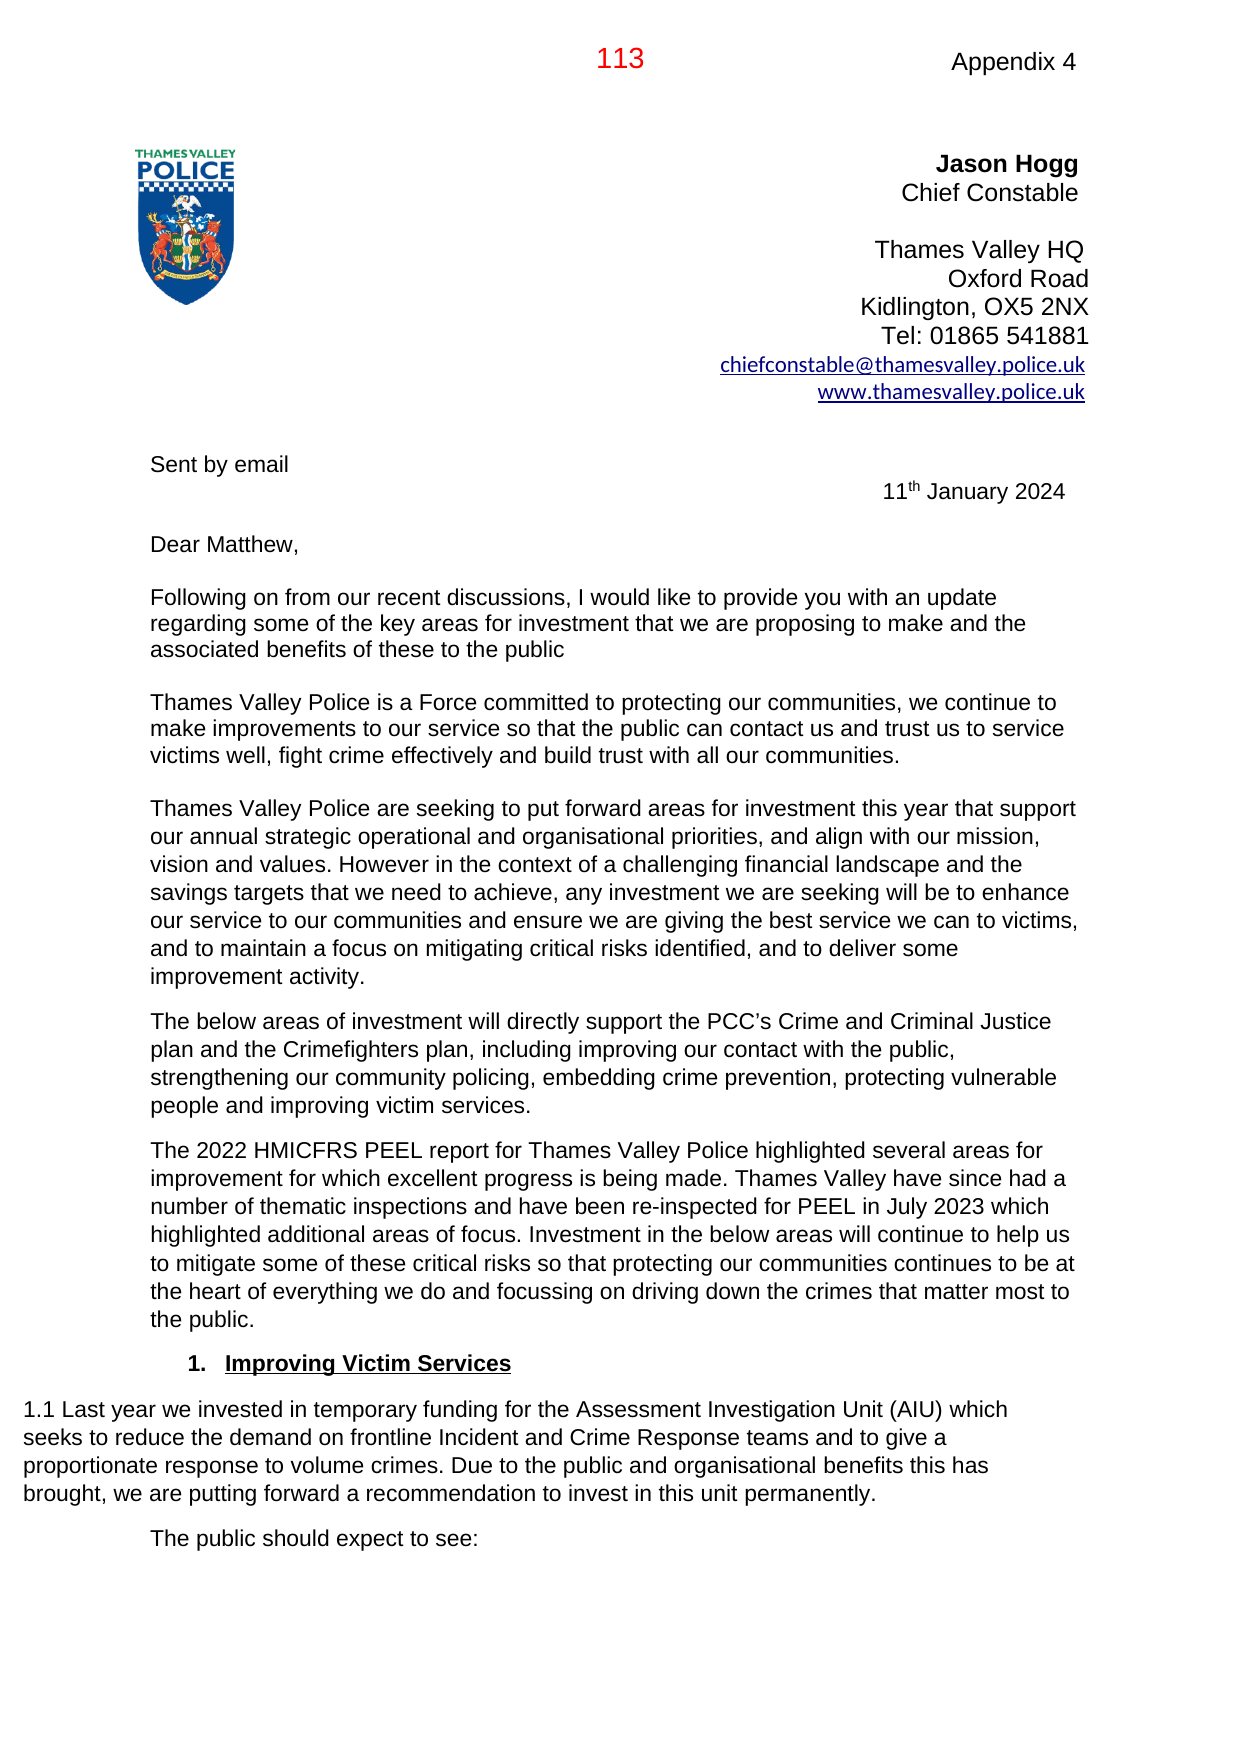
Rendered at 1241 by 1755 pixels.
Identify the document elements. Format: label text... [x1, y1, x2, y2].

text chiefconstable@thamesvalley.police.uk www.thamesvalley.police.uk [720, 350, 1230, 405]
text Thames Valley HQ [230, 235, 1084, 263]
text Sent by email [150, 452, 1230, 478]
subtitle Jason Hogg [23, 149, 1079, 178]
text Thames Valley Police is a Force committed to protecting our communities, we continue to make improvements to our service so that the public can contact us and trust us to service victims well, fight crime effectively and build trust with all our communities. [150, 689, 1067, 768]
text [23, 235, 142, 263]
text 11th January 2024 [882, 478, 1230, 504]
text Chief Constable [23, 178, 1079, 207]
list Improving Victim Services [187, 1350, 1230, 1376]
text Thames Valley Police are seeking to put forward areas for investment this year that support our annual strategic operational and organisational priorities, and align with our mission, vision and values. However in the context of a challenging financial landscape and the savings targets that we need to achieve, any investment we are seeking will be to enhance our service to our communities and ensure we are giving the best service we can to victims, and to maintain a focus on mitigating critical risks identified, and to deliver some improvement activity. [150, 794, 1081, 990]
text The 2022 HMICFRS PEEL report for Thames Valley Police highlighted several areas for improvement for which excellent progress is being made. Thames Valley have since had a number of thematic inspections and have been re-inspected for PEEL in July 2023 which highlighted additional areas of focus. Investment in the below areas will continue to help us to mitigate some of these critical risks so that protecting our communities continues to be at the heart of everything we do and focussing on driving down the crimes that matter most to the public. [150, 1137, 1077, 1332]
text Dear Matthew, [150, 531, 1230, 557]
list Last year we invested in temporary funding for the Assessment Investigation Unit (AIU) which seeks to reduce the demand on frontline Incident and Crime Response teams and to give a proportionate response to volume crimes. Due to the public and organisational benefits this has brought, we are putting forward a recommendation to invest in this unit permanently. [23, 1396, 1072, 1506]
text The public should expect to see: [150, 1524, 1230, 1551]
text Oxford Road Kidlington, OX5 2NX Tel: 01865 541881 [856, 263, 1089, 350]
text Following on from our recent discussions, I would like to provide you with an update regarding some of the key areas for investment that we are proposing to make and the associated benefits of these to the public [150, 584, 1028, 663]
text The below areas of investment will directly support the PCC’s Crime and Criminal Justice plan and the Crimefighters plan, including improving our contact with the public, strengthening our community policing, embedding crime prevention, protecting vulnerable people and improving victim services. [150, 1008, 1059, 1119]
